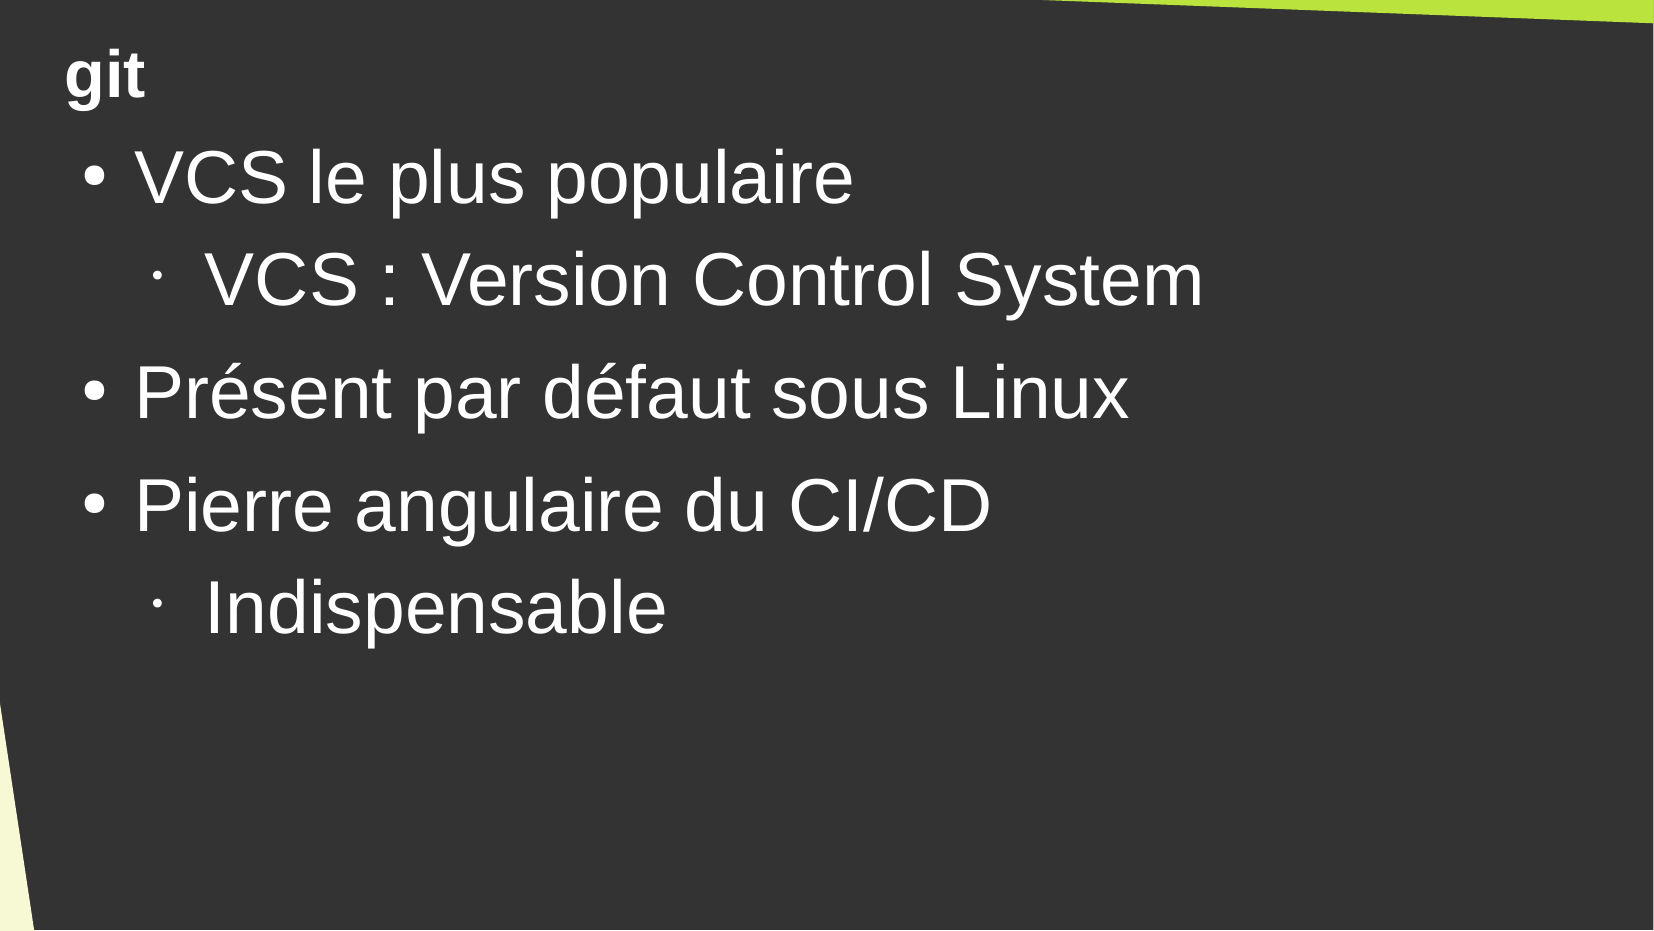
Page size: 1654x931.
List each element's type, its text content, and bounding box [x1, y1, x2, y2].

text_box [0, 703, 35, 931]
list VCS le plus populaire VCS : Version Control System Présent par défaut sous Linux Pierre angulaire du CI/CD Indispensable [63, 135, 1542, 780]
text_box [1042, 0, 1654, 24]
title git [64, 37, 1105, 119]
